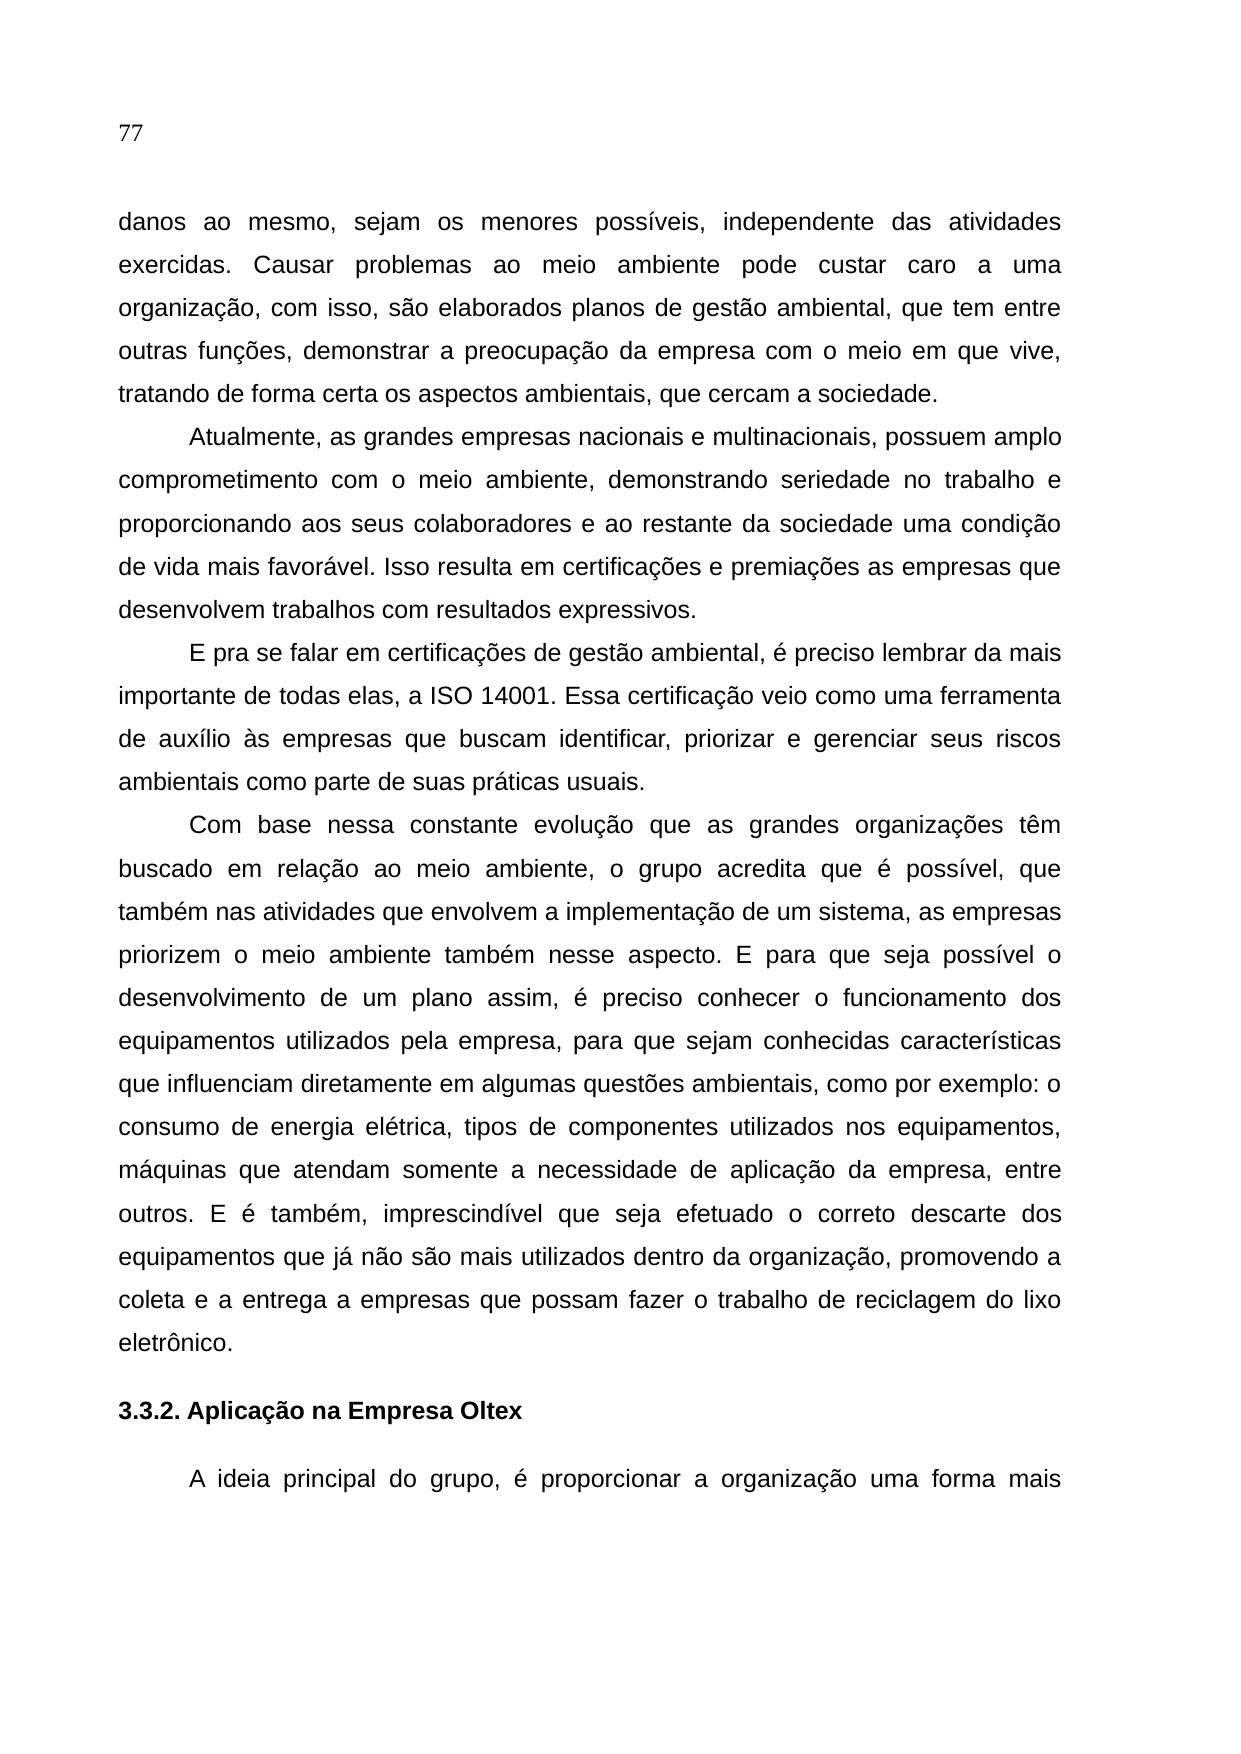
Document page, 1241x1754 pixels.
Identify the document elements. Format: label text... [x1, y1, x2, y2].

text Com base nessa constante evolução que as grandes organizações têm buscado em relação ao meio ambiente, o grupo acredita que é possível, que também nas atividades que envolvem a implementação de um sistema, as empresas priorizem o meio ambiente também nesse aspecto. E para que seja possível o desenvolvimento de um plano assim, é preciso conhecer o funcionamento dos equipamentos utilizados pela empresa, para que sejam conhecidas características que influenciam diretamente em algumas questões ambientais, como por exemplo: o consumo de energia elétrica, tipos de componentes utilizados nos equipamentos, máquinas que atendam somente a necessidade de aplicação da empresa, entre outros. E é também, imprescindível que seja efetuado o correto descarte dos equipamentos que já não são mais utilizados dentro da organização, promovendo a coleta e a entrega a empresas que possam fazer o trabalho de reciclagem do lixo eletrônico. [118, 810, 1063, 1357]
text E pra se falar em certificações de gestão ambiental, é preciso lembrar da mais importante de todas elas, a ISO 14001. Essa certificação veio como uma ferramenta de auxílio às empresas que buscam identificar, priorizar e gerenciar seus riscos ambientais como parte de suas práticas usuais. [118, 638, 1063, 796]
text danos ao mesmo, sejam os menores possíveis, independente das atividades exercidas. Causar problemas ao meio ambiente pode custar caro a uma organização, com isso, são elaborados planos de gestão ambiental, que tem entre outras funções, demonstrar a preocupação da empresa com o meio em que vive, tratando de forma certa os aspectos ambientais, que cercam a sociedade. [118, 207, 1063, 408]
subtitle 3.3.2. Aplicação na Empresa Oltex [118, 1396, 1063, 1424]
text A ideia principal do grupo, é proporcionar a organização uma forma mais [118, 1464, 1063, 1492]
text Atualmente, as grandes empresas nacionais e multinacionais, possuem amplo comprometimento com o meio ambiente, demonstrando seriedade no trabalho e proporcionando aos seus colaboradores e ao restante da sociedade uma condição de vida mais favorável. Isso resulta em certificações e premiações as empresas que desenvolvem trabalhos com resultados expressivos. [118, 422, 1063, 623]
